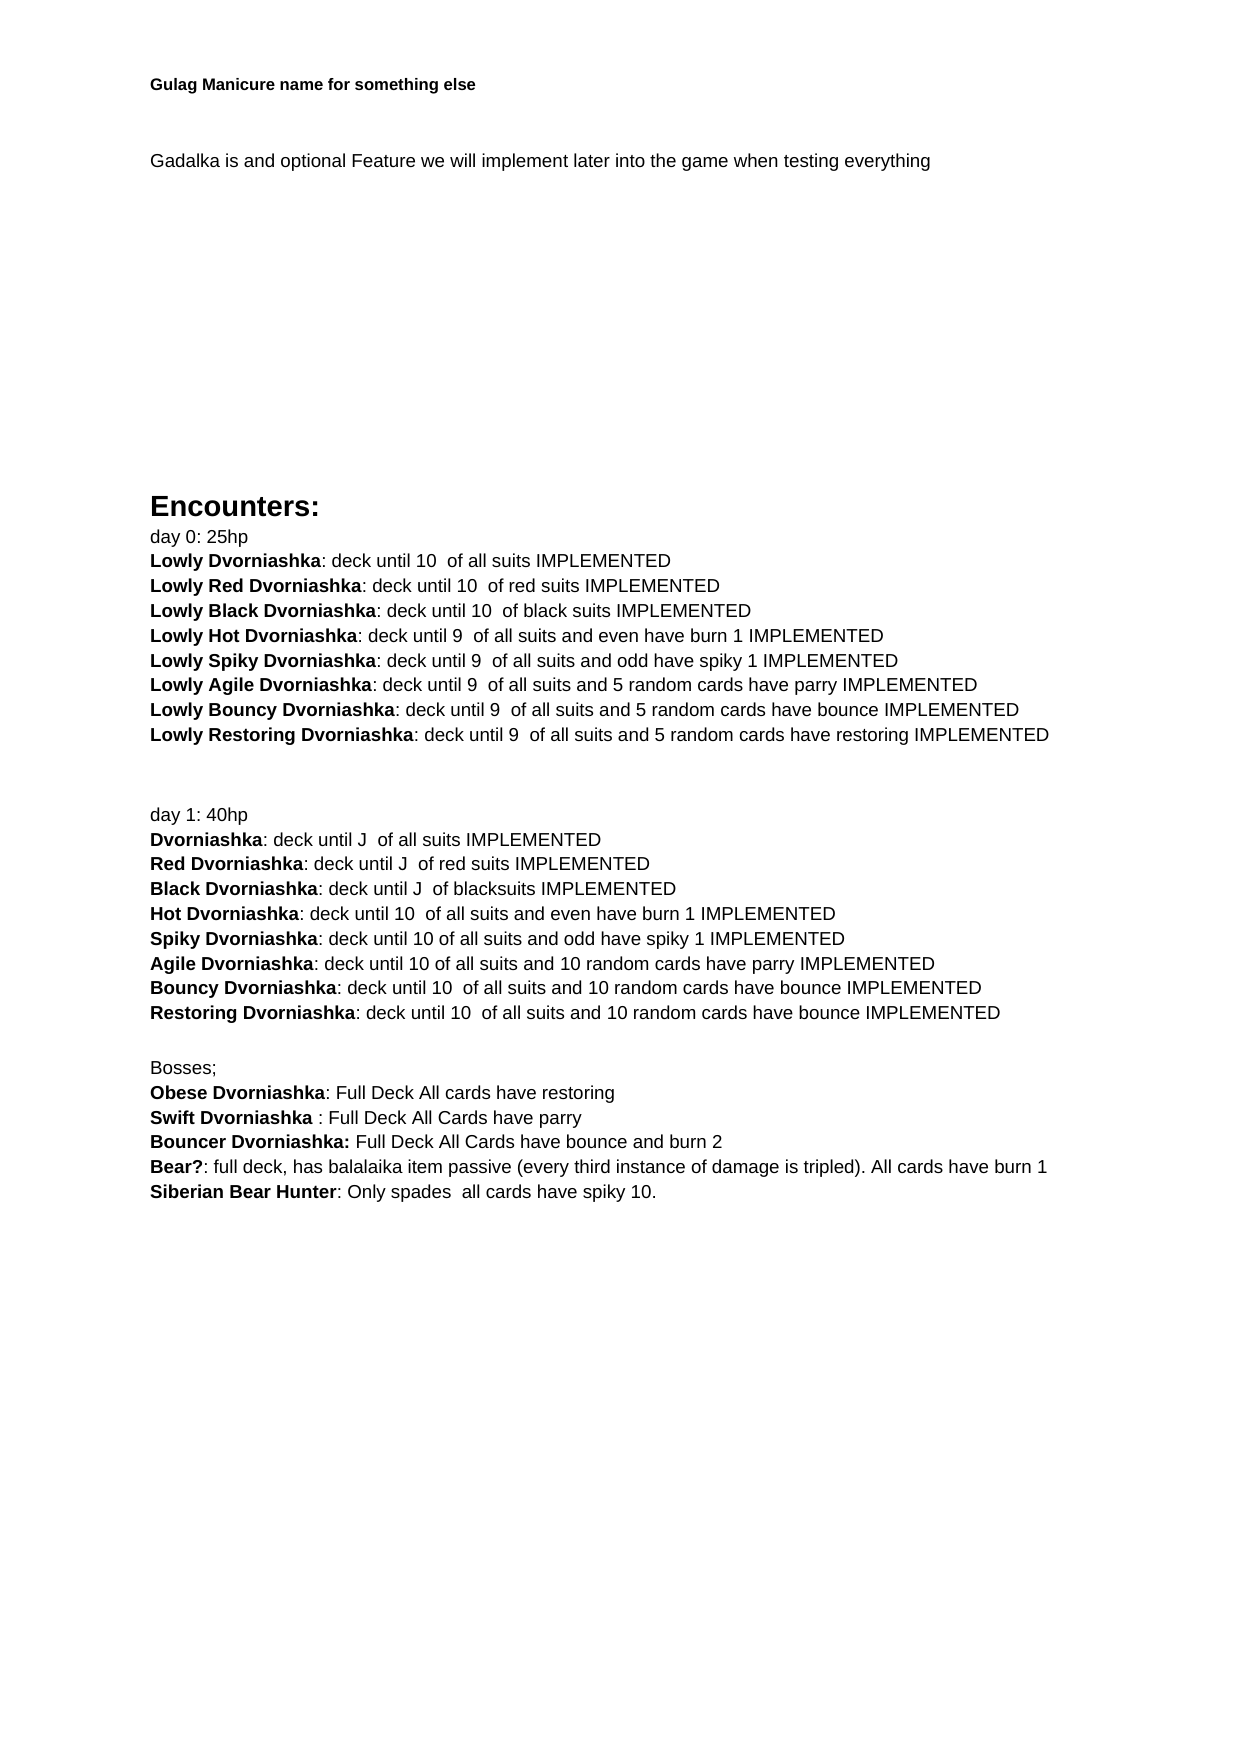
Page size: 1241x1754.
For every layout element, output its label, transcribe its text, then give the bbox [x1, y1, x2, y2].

text Obese Dvorniashka: Full Deck All cards have restoring [150, 1082, 1090, 1103]
text Lowly Spiky Dvorniashka: deck until 9 of all suits and odd have spiky 1 IMPLEMENTED [150, 649, 1090, 671]
text Dvorniashka: deck until J of all suits IMPLEMENTED [150, 828, 1090, 850]
text Spiky Dvorniashka: deck until 10 of all suits and odd have spiky 1 IMPLEMENTED [150, 928, 1090, 949]
text Lowly Bouncy Dvorniashka: deck until 9 of all suits and 5 random cards have bounce IMPLEMENTED [150, 699, 1090, 721]
text Lowly Red Dvorniashka: deck until 10 of red suits IMPLEMENTED [150, 575, 1090, 597]
text Bear?: full deck, has balalaika item passive (every third instance of damage is tripled). All cards have burn 1 [150, 1156, 1090, 1178]
text Bosses; [150, 1057, 1090, 1078]
text Lowly Agile Dvorniashka: deck until 9 of all suits and 5 random cards have parry IMPLEMENTED [150, 674, 1090, 696]
text Lowly Dvorniashka: deck until 10 of all suits IMPLEMENTED [150, 550, 1090, 572]
text Bouncy Dvorniashka: deck until 10 of all suits and 10 random cards have bounce IMPLEMENTED [150, 977, 1090, 999]
text Siberian Bear Hunter: Only spades all cards have spiky 10. [150, 1181, 1090, 1202]
text Restoring Dvorniashka: deck until 10 of all suits and 10 random cards have bounce IMPLEMENTED [150, 1002, 1090, 1023]
text Lowly Restoring Dvorniashka: deck until 9 of all suits and 5 random cards have restoring IMPLEMENTED [150, 724, 1090, 745]
text Lowly Hot Dvorniashka: deck until 9 of all suits and even have burn 1 IMPLEMENTED [150, 625, 1090, 646]
text Agile Dvorniashka: deck until 10 of all suits and 10 random cards have parry IMPLEMENTED [150, 952, 1090, 974]
text Red Dvorniashka: deck until J of red suits IMPLEMENTED [150, 853, 1090, 875]
text Gadalka is and optional Feature we will implement later into the game when testing everything [150, 150, 1090, 172]
text Hot Dvorniashka: deck until 10 of all suits and even have burn 1 IMPLEMENTED [150, 903, 1090, 924]
text Swift Dvorniashka : Full Deck All Cards have parry [150, 1107, 1090, 1128]
text Lowly Black Dvorniashka: deck until 10 of black suits IMPLEMENTED [150, 600, 1090, 621]
text day 1: 40hp [150, 804, 1090, 825]
text Bouncer Dvorniashka: Full Deck All Cards have bounce and burn 2 [150, 1131, 1090, 1153]
text Encounters: day 0: 25hp [150, 489, 1090, 547]
text Black Dvorniashka: deck until J of blacksuits IMPLEMENTED [150, 878, 1090, 899]
